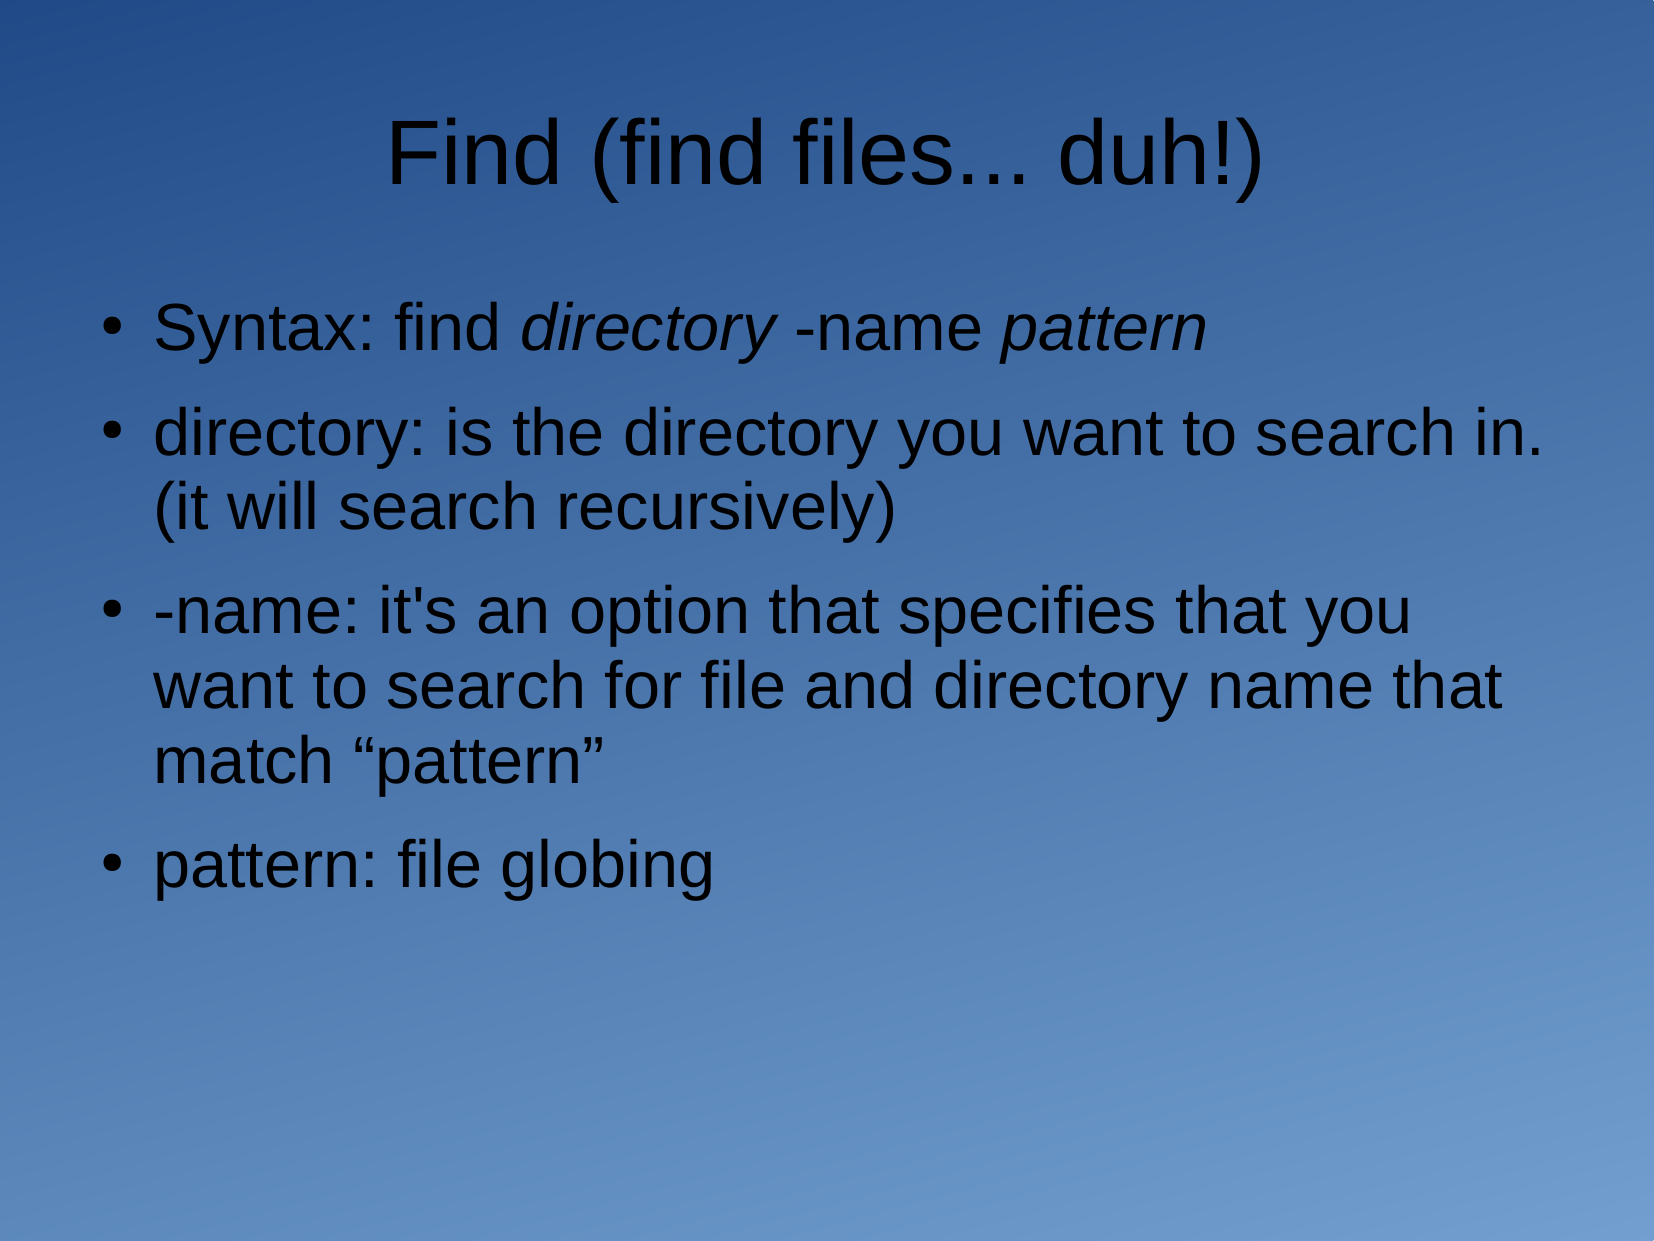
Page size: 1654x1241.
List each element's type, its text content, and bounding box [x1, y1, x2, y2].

title Find (find files... duh!) [82, 49, 1571, 257]
list Syntax: find directory -name pattern directory: is the directory you want to search in. (it will search recursively) -name: it's an option that specifies that you want to search for file and directory name that match “pattern” pattern: file globing [82, 290, 1571, 1010]
